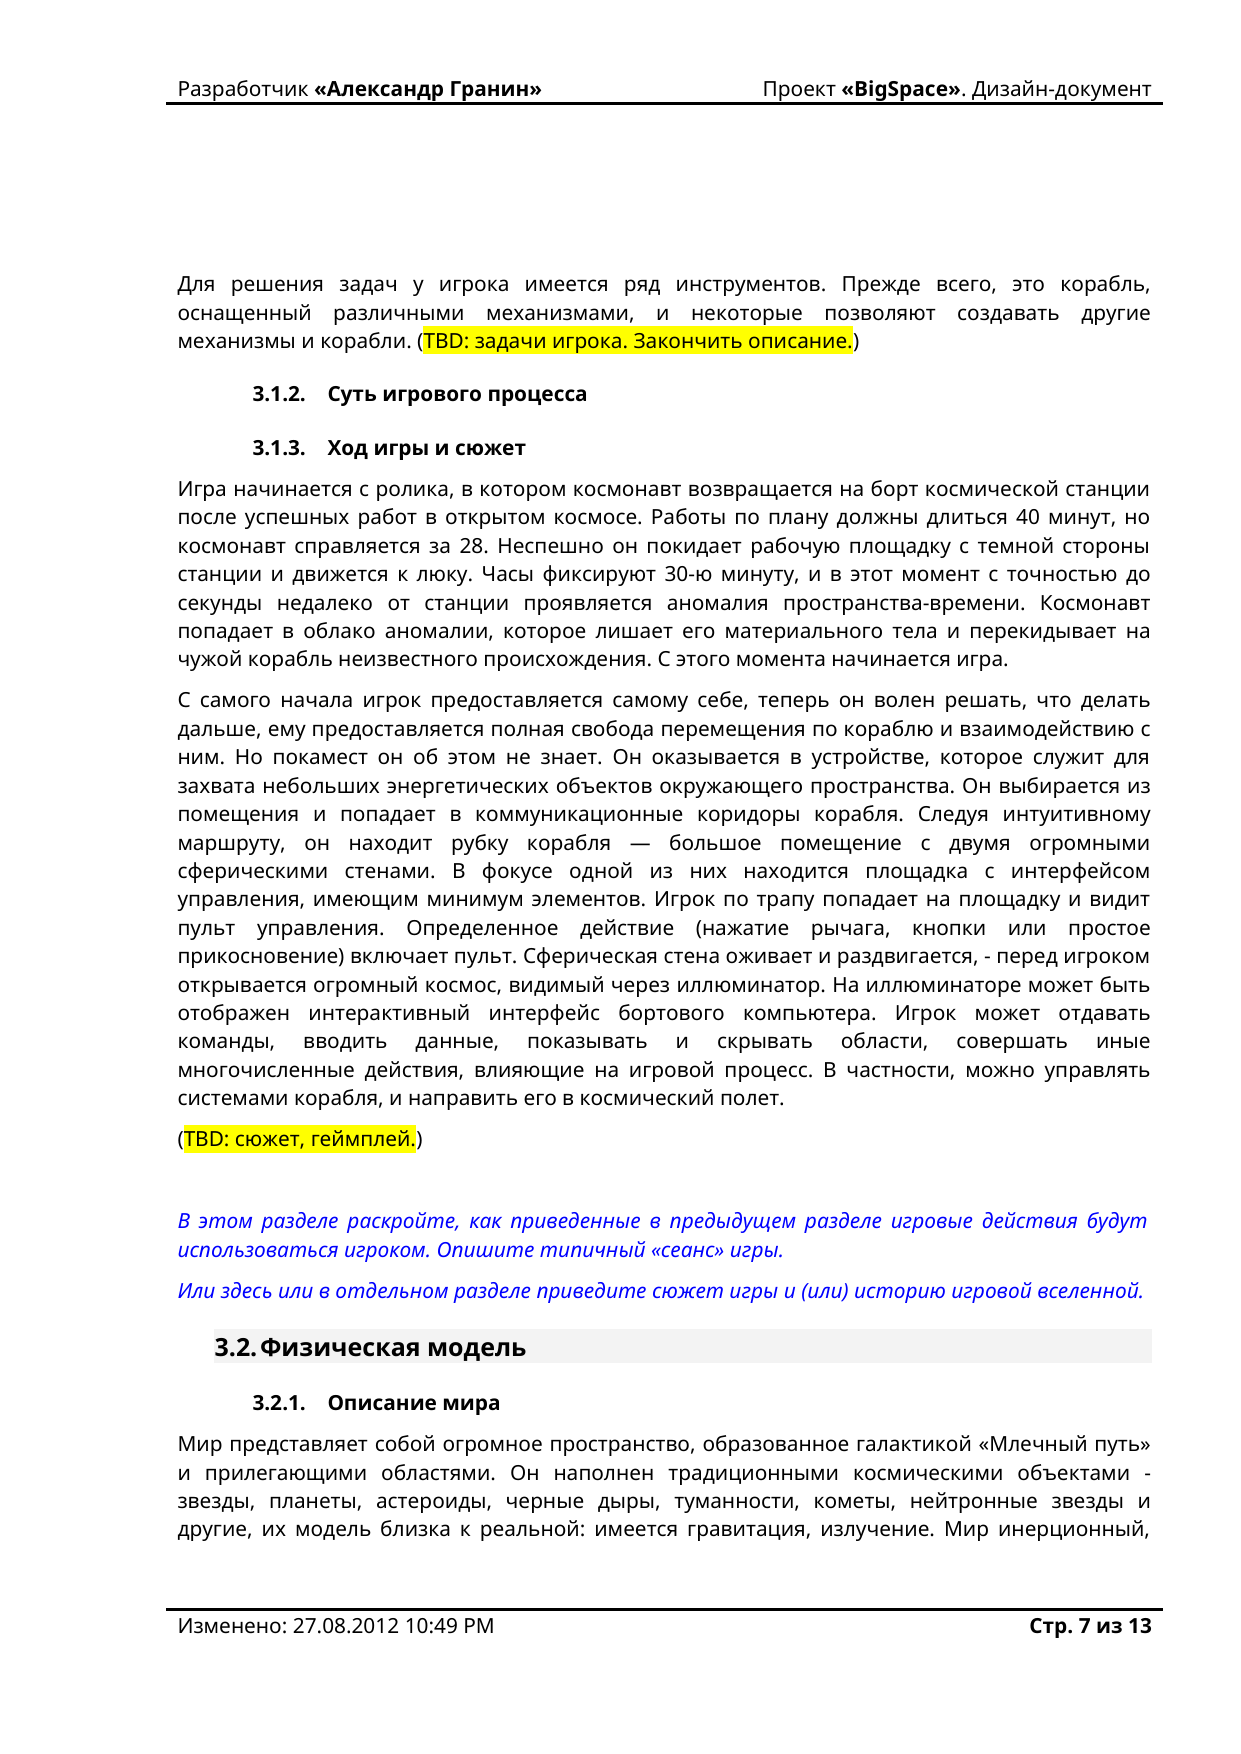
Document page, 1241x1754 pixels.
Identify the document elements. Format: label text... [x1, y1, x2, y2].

subtitle Суть игрового процесса [252, 379, 1152, 408]
text С самого начала игрок предоставляется самому себе, теперь он волен решать, что делать дальше, ему предоставляется полная свобода перемещения по кораблю и взаимодействию с ним. Но покамест он об этом не знает. Он оказывается в устройстве, которое служит для захвата небольших энергетических объектов окружающего пространства. Он выбирается из помещения и попадает в коммуникационные коридоры корабля. Следуя интуитивному маршруту, он находит рубку корабля — большое помещение с двумя огромными сферическими стенами. В фокусе одной из них находится площадка с интерфейсом управления, имеющим минимум элементов. Игрок по трапу попадает на площадку и видит пульт управления. Определенное действие (нажатие рычага, кнопки или простое прикосновение) включает пульт. Сферическая стена оживает и раздвигается, - перед игроком открывается огромный космос, видимый через иллюминатор. На иллюминаторе может быть отображен интерактивный интерфейс бортового компьютера. Игрок может отдавать команды, вводить данные, показывать и скрывать области, совершать иные многочисленные действия, влияющие на игровой процесс. В частности, можно управлять системами корабля, и направить его в космический полет. [177, 685, 1152, 1112]
text Или здесь или в отдельном разделе приведите сюжет игры и (или) историю игровой вселенной. [177, 1276, 1152, 1304]
text В этом разделе раскройте, как приведенные в предыдущем разделе игровые действия будут использоваться игроком. Опишите типичный «сеанс» игры. [177, 1206, 1152, 1263]
subtitle Физическая модель [214, 1329, 1152, 1363]
text Для решения задач у игрока имеется ряд инструментов. Прежде всего, это корабль, оснащенный различными механизмами, и некоторые позволяют создавать другие механизмы и корабли. (TBD: задачи игрока. Закончить описание.) [177, 269, 1152, 354]
subtitle Ход игры и сюжет [252, 433, 1152, 461]
subtitle Описание мира [252, 1388, 1152, 1417]
text Игра начинается с ролика, в котором космонавт возвращается на борт космической станции после успешных работ в открытом космосе. Работы по плану должны длиться 40 минут, но космонавт справляется за 28. Неспешно он покидает рабочую площадку с темной стороны станции и движется к люку. Часы фиксируют 30-ю минуту, и в этот момент с точностью до секунды недалеко от станции проявляется аномалия пространства-времени. Космонавт попадает в облако аномалии, которое лишает его материального тела и перекидывает на чужой корабль неизвестного происхождения. С этого момента начинается игра. [177, 474, 1152, 673]
text (TBD: сюжет, геймплей.) [177, 1124, 1152, 1153]
text Мир представляет собой огромное пространство, образованное галактикой «Млечный путь» и прилегающими областями. Он наполнен традиционными космическими объектами - звезды, планеты, астероиды, черные дыры, туманности, кометы, нейтронные звезды и другие, их модель близка к реальной: имеется гравитация, излучение. Мир инерционный, [177, 1429, 1152, 1543]
